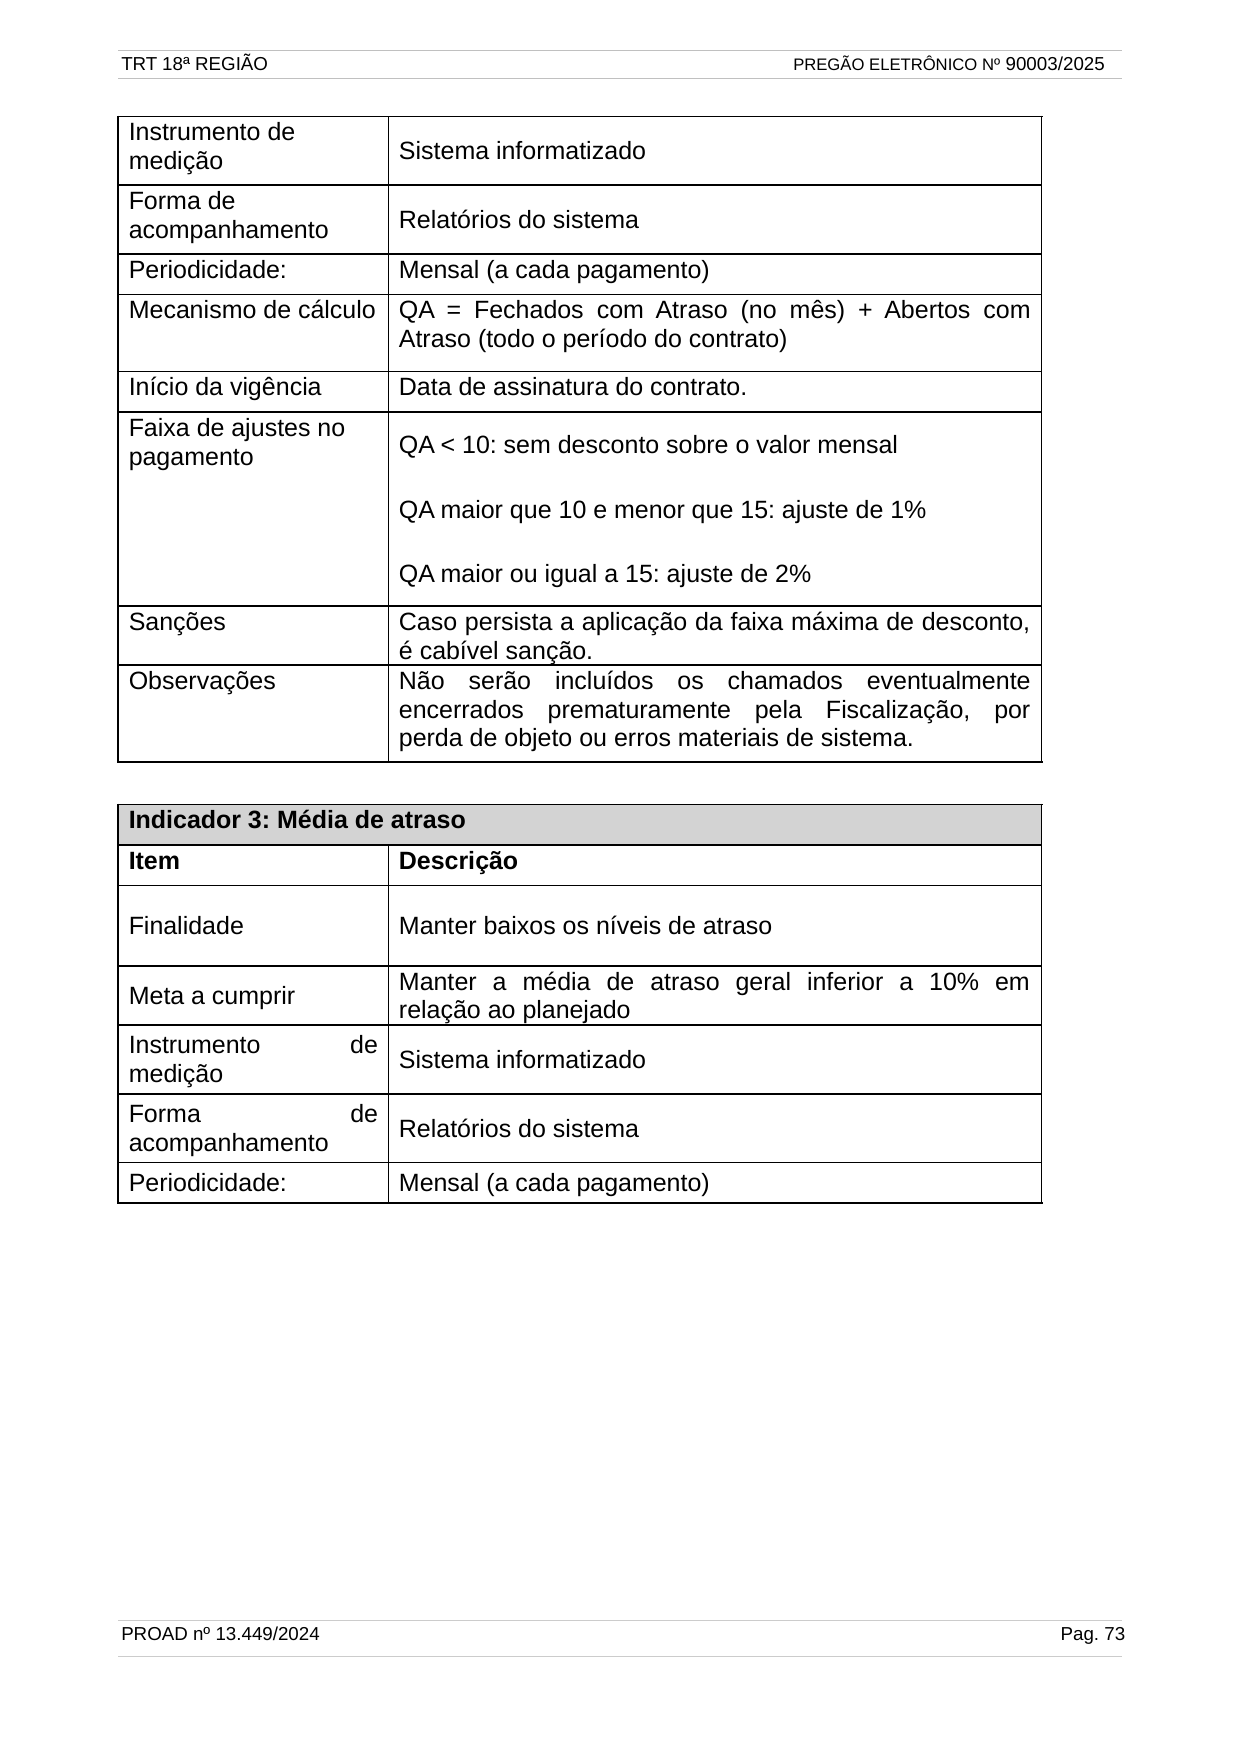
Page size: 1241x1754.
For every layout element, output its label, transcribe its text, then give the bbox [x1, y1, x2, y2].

table_header Indicador 3: Média de atraso [119, 805, 1041, 844]
table_cell Mensal (a cada pagamento) [389, 255, 1041, 294]
table_cell QA = Fechados com Atraso (no mês) + Abertos com Atraso (todo o período do contrato) [389, 295, 1041, 371]
table_cell Manter baixos os níveis de atraso [389, 886, 1041, 965]
table_cell Observações [119, 666, 388, 761]
table_cell Periodicidade: [119, 255, 388, 294]
table_cell Manter a média de atraso geral inferior a 10% em relação ao planejado [389, 967, 1041, 1024]
table_cell Periodicidade: [119, 1163, 388, 1202]
table_cell Mensal (a cada pagamento) [389, 1163, 1041, 1202]
table_cell Forma de acompanhamento [119, 186, 388, 253]
table_cell Sanções [119, 607, 388, 664]
table_cell Finalidade [119, 886, 388, 965]
table_cell Instrumento de medição [119, 1026, 388, 1093]
table_cell Mecanismo de cálculo [119, 295, 388, 371]
table_cell Relatórios do sistema [389, 186, 1041, 253]
table_cell Início da vigência [119, 372, 388, 411]
table_cell QA < 10: sem desconto sobre o valor mensal QA maior que 10 e menor que 15: ajuste de 1% QA maior ou igual a 15: ajuste de 2% [389, 413, 1041, 605]
table_cell Instrumento de medição [119, 117, 388, 184]
table_cell Sistema informatizado [389, 1026, 1041, 1093]
table_cell Data de assinatura do contrato. [389, 372, 1041, 411]
table_cell Meta a cumprir [119, 967, 388, 1024]
table_cell Não serão incluídos os chamados eventualmente encerrados prematuramente pela Fiscalização, por perda de objeto ou erros materiais de sistema. [389, 666, 1041, 761]
table_cell Relatórios do sistema [389, 1095, 1041, 1162]
table_cell Sistema informatizado [389, 117, 1041, 184]
table_cell Item [119, 846, 388, 885]
table_cell Caso persista a aplicação da faixa máxima de desconto, é cabível sanção. [389, 607, 1041, 664]
table_cell Forma de acompanhamento [119, 1095, 388, 1162]
table_cell Faixa de ajustes no pagamento [119, 413, 388, 605]
table_cell Descrição [389, 846, 1041, 885]
